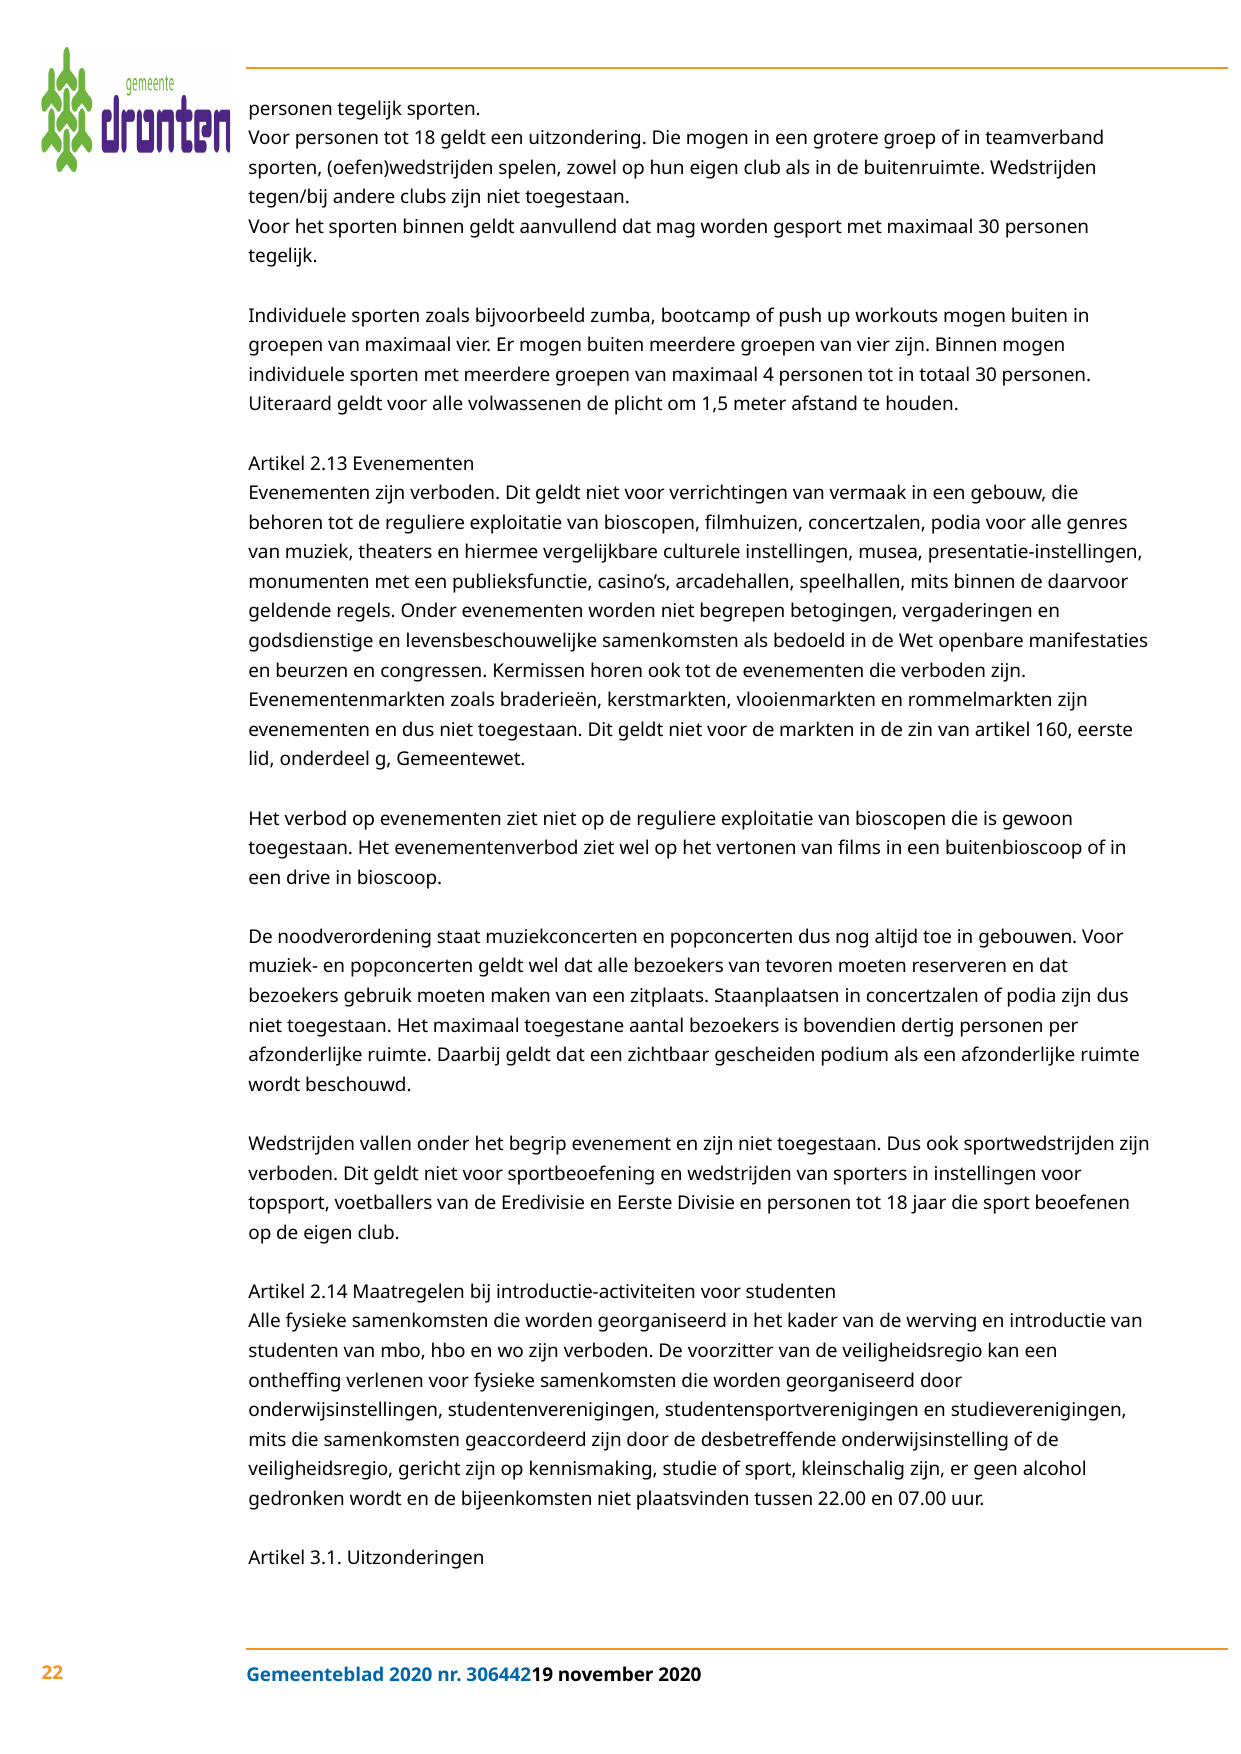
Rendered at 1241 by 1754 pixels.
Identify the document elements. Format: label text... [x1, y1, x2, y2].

text Voor het sporten binnen geldt aanvullend dat mag worden gesport met maximaal 30 personen tegelijk. [248, 213, 1152, 268]
text Artikel 2.13 Evenementen [248, 450, 1152, 476]
text Artikel 2.14 Maatregelen bij introductie-activiteiten voor studenten [248, 1278, 1152, 1304]
text personen tegelijk sporten. [248, 95, 1152, 121]
picture [41, 47, 231, 172]
text Artikel 3.1. Uitzonderingen [248, 1544, 1152, 1570]
text Voor personen tot 18 geldt een uitzondering. Die mogen in een grotere groep of in teamverband sporten, (oefen)wedstrijden spelen, zowel op hun eigen club als in de buitenruimte. Wedstrijden tegen/bij andere clubs zijn niet toegestaan. [248, 124, 1152, 209]
text Alle fysieke samenkomsten die worden georganiseerd in het kader van de werving en introductie van studenten van mbo, hbo en wo zijn verboden. De voorzitter van de veiligheidsregio kan een ontheffing verlenen voor fysieke samenkomsten die worden georganiseerd door onderwijsinstellingen, studentenverenigingen, studentensportverenigingen en studieverenigingen, mits die samenkomsten geaccordeerd zijn door de desbetreffende onderwijsinstelling of de veiligheidsregio, gericht zijn op kennismaking, studie of sport, kleinschalig zijn, er geen alcohol gedronken wordt en de bijeenkomsten niet plaatsvinden tussen 22.00 en 07.00 uur. [248, 1308, 1152, 1511]
text Individuele sporten zoals bijvoorbeeld zumba, bootcamp of push up workouts mogen buiten in groepen van maximaal vier. Er mogen buiten meerdere groepen van vier zijn. Binnen mogen individuele sporten met meerdere groepen van maximaal 4 personen tot in totaal 30 personen. Uiteraard geldt voor alle volwassenen de plicht om 1,5 meter afstand te houden. [248, 302, 1152, 416]
text Wedstrijden vallen onder het begrip evenement en zijn niet toegestaan. Dus ook sportwedstrijden zijn verboden. Dit geldt niet voor sportbeoefening en wedstrijden van sporters in instellingen voor topsport, voetballers van de Eredivisie en Eerste Divisie en personen tot 18 jaar die sport beoefenen op de eigen club. [248, 1130, 1152, 1245]
text Evenementen zijn verboden. Dit geldt niet voor verrichtingen van vermaak in een gebouw, die behoren tot de reguliere exploitatie van bioscopen, filmhuizen, concertzalen, podia voor alle genres van muziek, theaters en hiermee vergelijkbare culturele instellingen, musea, presentatie-instellingen, monumenten met een publieksfunctie, casino’s, arcadehallen, speelhallen, mits binnen de daarvoor geldende regels. Onder evenementen worden niet begrepen betogingen, vergaderingen en godsdienstige en levensbeschouwelijke samenkomsten als bedoeld in de Wet openbare manifestaties en beurzen en congressen. Kermissen horen ook tot de evenementen die verboden zijn. Evenementenmarkten zoals braderieën, kerstmarkten, vlooienmarkten en rommelmarkten zijn evenementen en dus niet toegestaan. Dit geldt niet voor de markten in de zin van artikel 160, eerste lid, onderdeel g, Gemeentewet. [248, 479, 1152, 771]
text De noodverordening staat muziekconcerten en popconcerten dus nog altijd toe in gebouwen. Voor muziek- en popconcerten geldt wel dat alle bezoekers van tevoren moeten reserveren en dat bezoekers gebruik moeten maken van een zitplaats. Staanplaatsen in concertzalen of podia zijn dus niet toegestaan. Het maximaal toegestane aantal bezoekers is bovendien dertig personen per afzonderlijke ruimte. Daarbij geldt dat een zichtbaar gescheiden podium als een afzonderlijke ruimte wordt beschouwd. [248, 923, 1152, 1097]
text Het verbod op evenementen ziet niet op de reguliere exploitatie van bioscopen die is gewoon toegestaan. Het evenementenverbod ziet wel op het vertonen van films in een buitenbioscoop of in een drive in bioscoop. [248, 805, 1152, 890]
